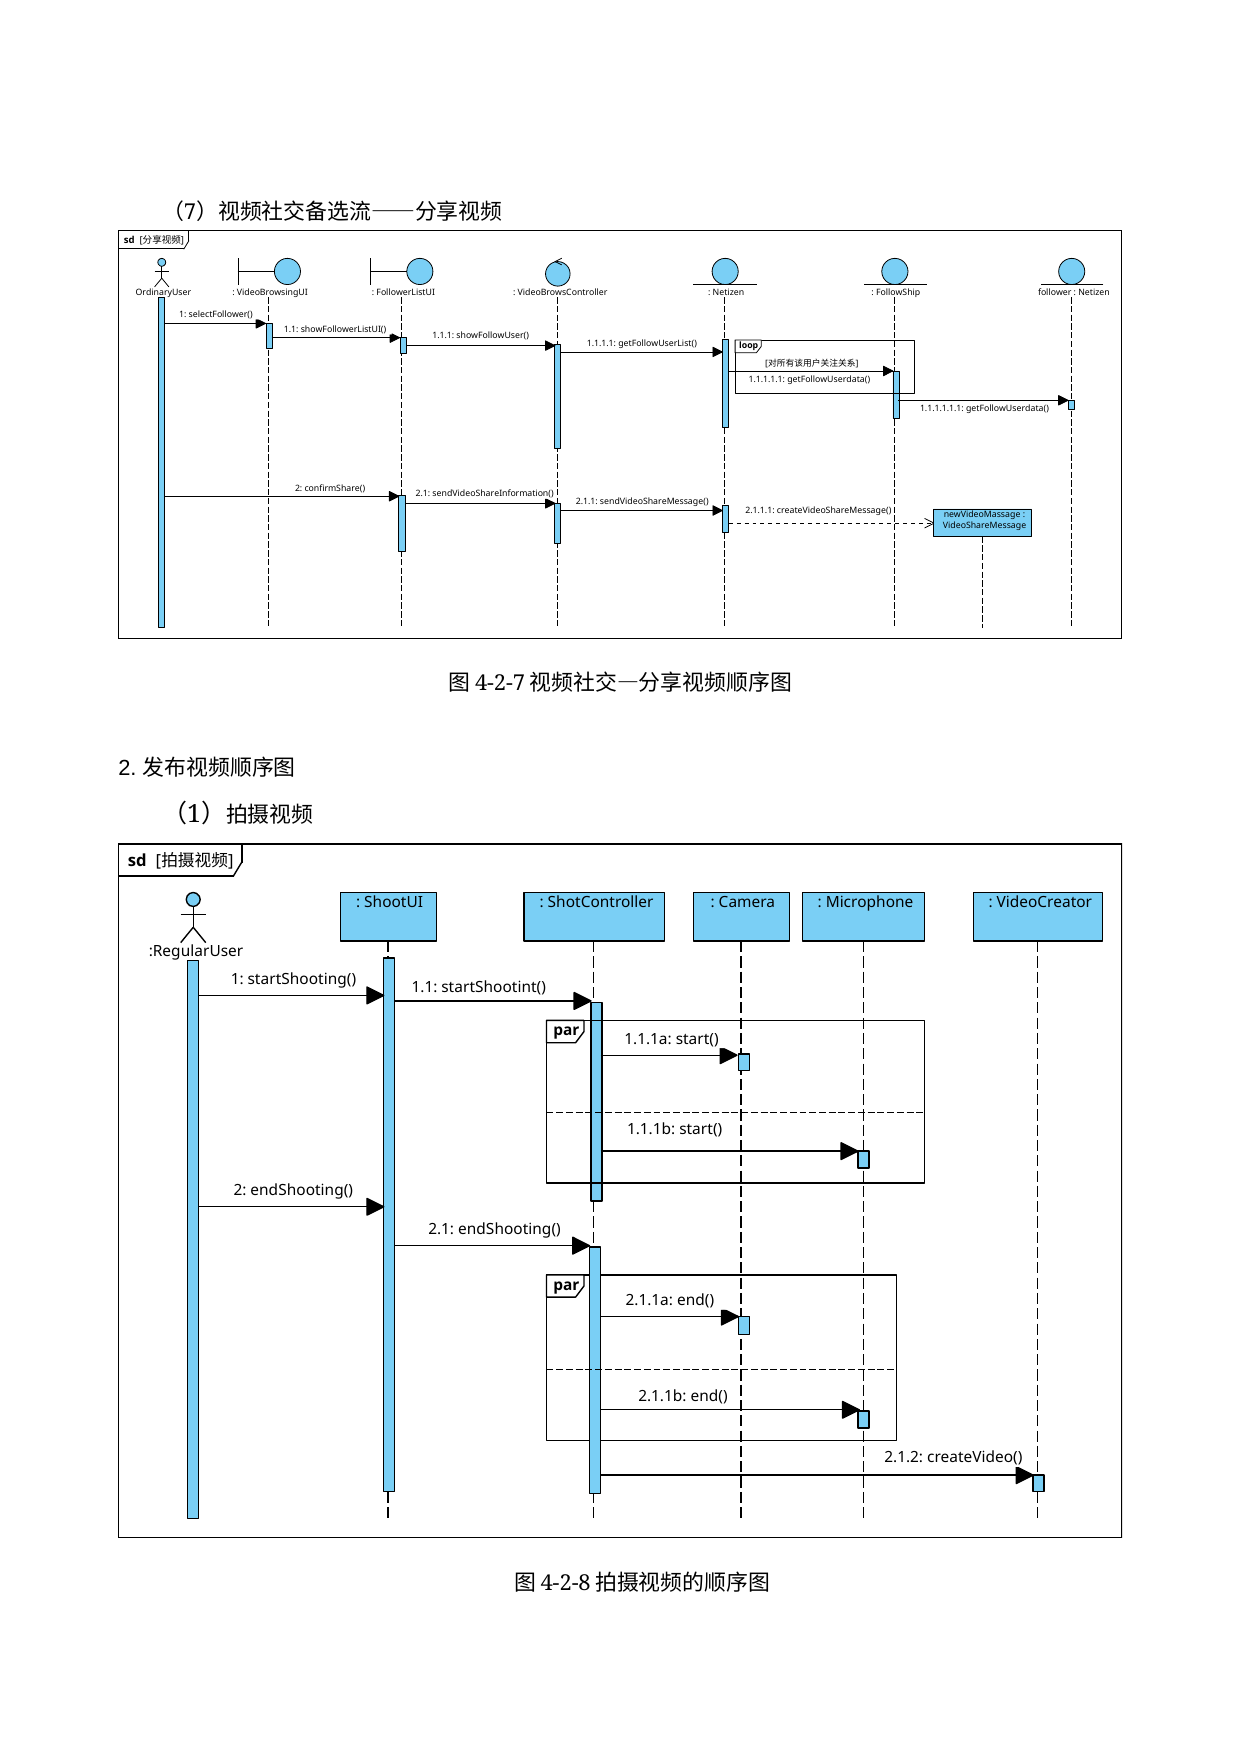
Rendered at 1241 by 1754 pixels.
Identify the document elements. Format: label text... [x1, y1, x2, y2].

subtitle 发布视频顺序图 [118, 749, 1122, 781]
text （1）拍摄视频 [118, 794, 1122, 830]
text 图4-2-7视频社交—分享视频顺序图 [118, 639, 1122, 696]
text （7）视频社交备选流——分享视频 [118, 194, 1122, 226]
text 图4-2-8拍摄视频的顺序图 [118, 1539, 1122, 1597]
